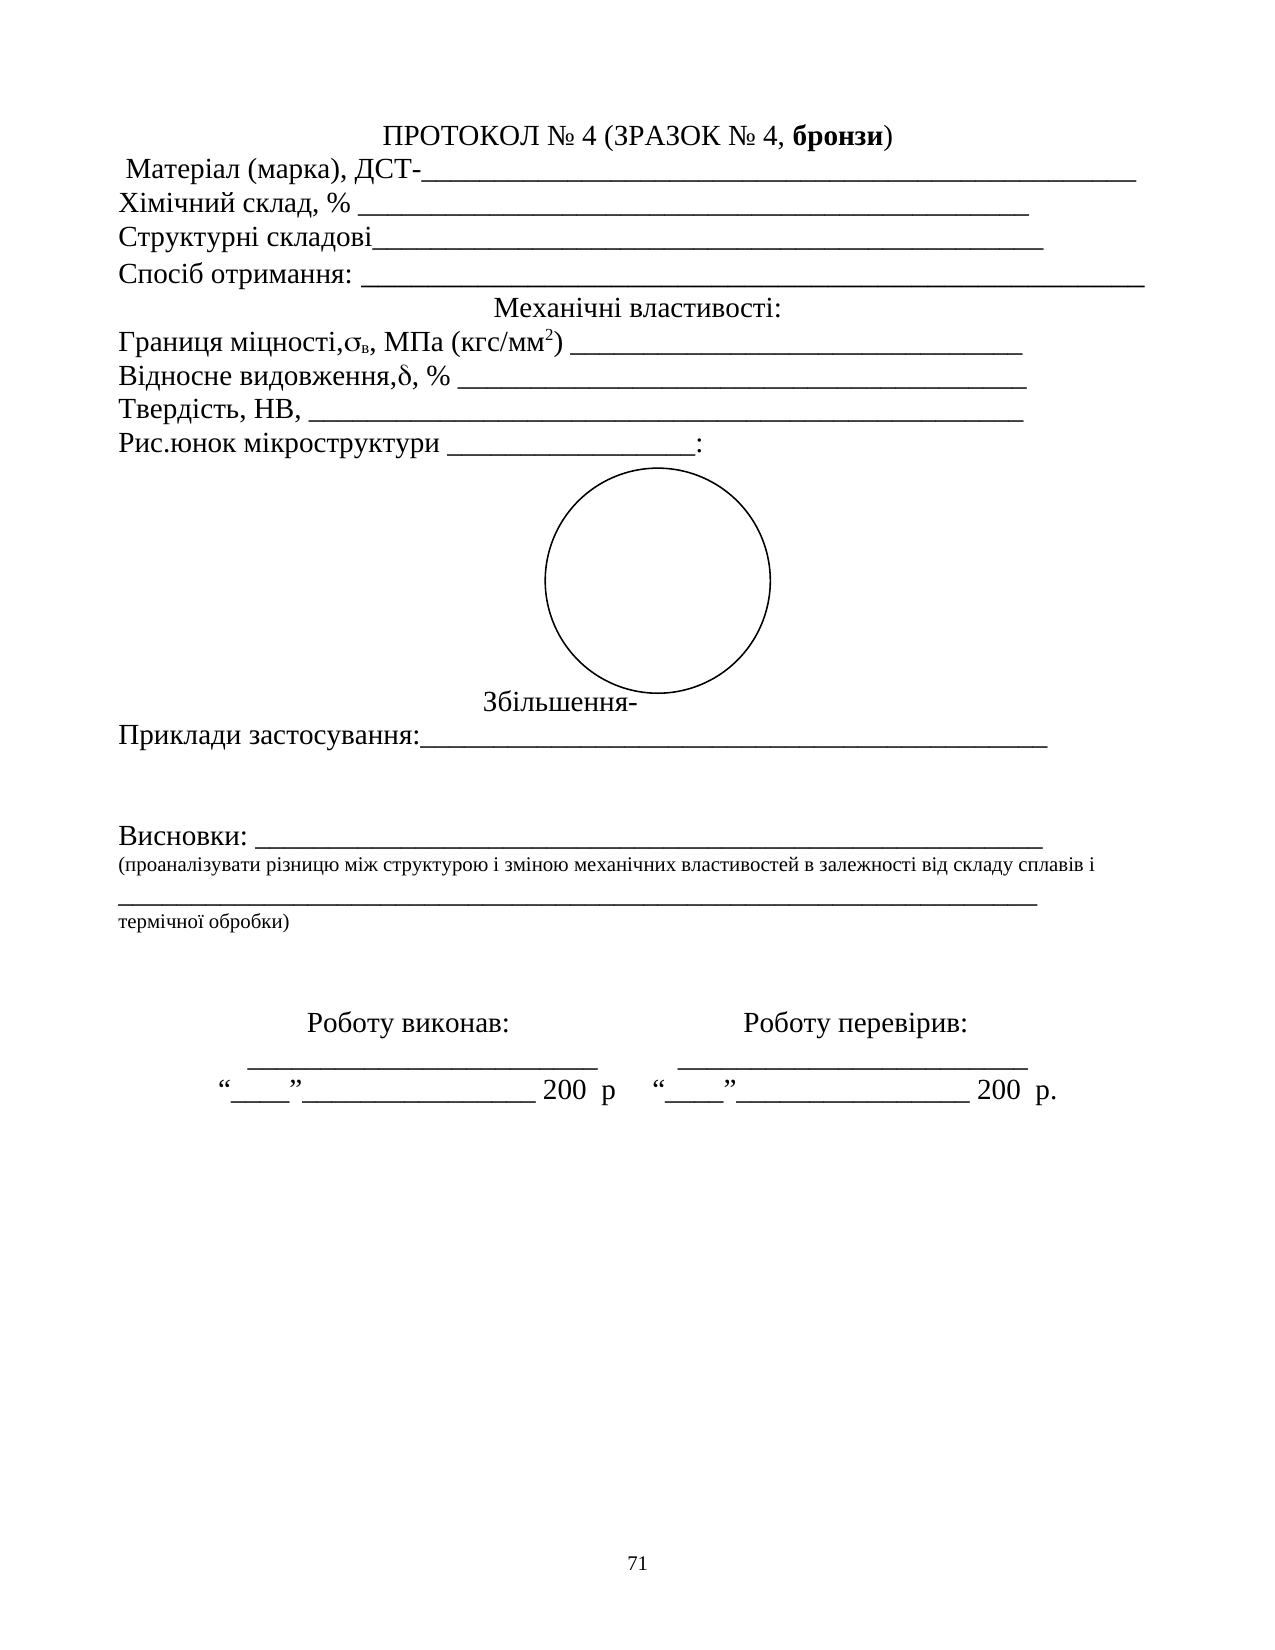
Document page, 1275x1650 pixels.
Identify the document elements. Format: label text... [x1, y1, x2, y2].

text Роботу виконав: Роботу перевірив: [118, 1005, 1157, 1039]
text термічної обробки) [118, 909, 1157, 933]
text Матеріал (марка), ДСТ-_________________________________________________ [118, 152, 1157, 185]
text ________________________ ________________________ [118, 1039, 1157, 1072]
text Відносне видовження,, % _______________________________________ [118, 358, 1157, 391]
text _______________________________________________________________ [118, 876, 1157, 909]
text Збільшення- [118, 684, 1157, 717]
subtitle Структурні складові______________________________________________ [118, 219, 1157, 252]
text ПРОТОКОЛ № 4 (ЗРАЗОК № 4, бронзи) [118, 118, 1157, 152]
subtitle Спосіб отримання: _______________________________________________ [118, 252, 1157, 291]
text Висновки: ______________________________________________________ [118, 818, 1157, 852]
subtitle Приклади застосування:___________________________________________ [118, 717, 1157, 751]
text Границя міцності,в, МПа (кгс/мм2) _______________________________ [118, 324, 1157, 358]
text Рис.юнок мікроструктури _________________: [118, 425, 1157, 458]
text Твердість, НВ, _________________________________________________ [118, 391, 1157, 425]
text “____”________________ 200 р “____”________________ 200 р. [118, 1072, 1157, 1106]
subtitle Хімічний склад, % ______________________________________________ [118, 185, 1157, 219]
text Механічні властивості: [118, 291, 1157, 324]
text (проаналізувати різницю між структурою і зміною механічних властивостей в залежності від складу сплавів і [118, 852, 1157, 876]
